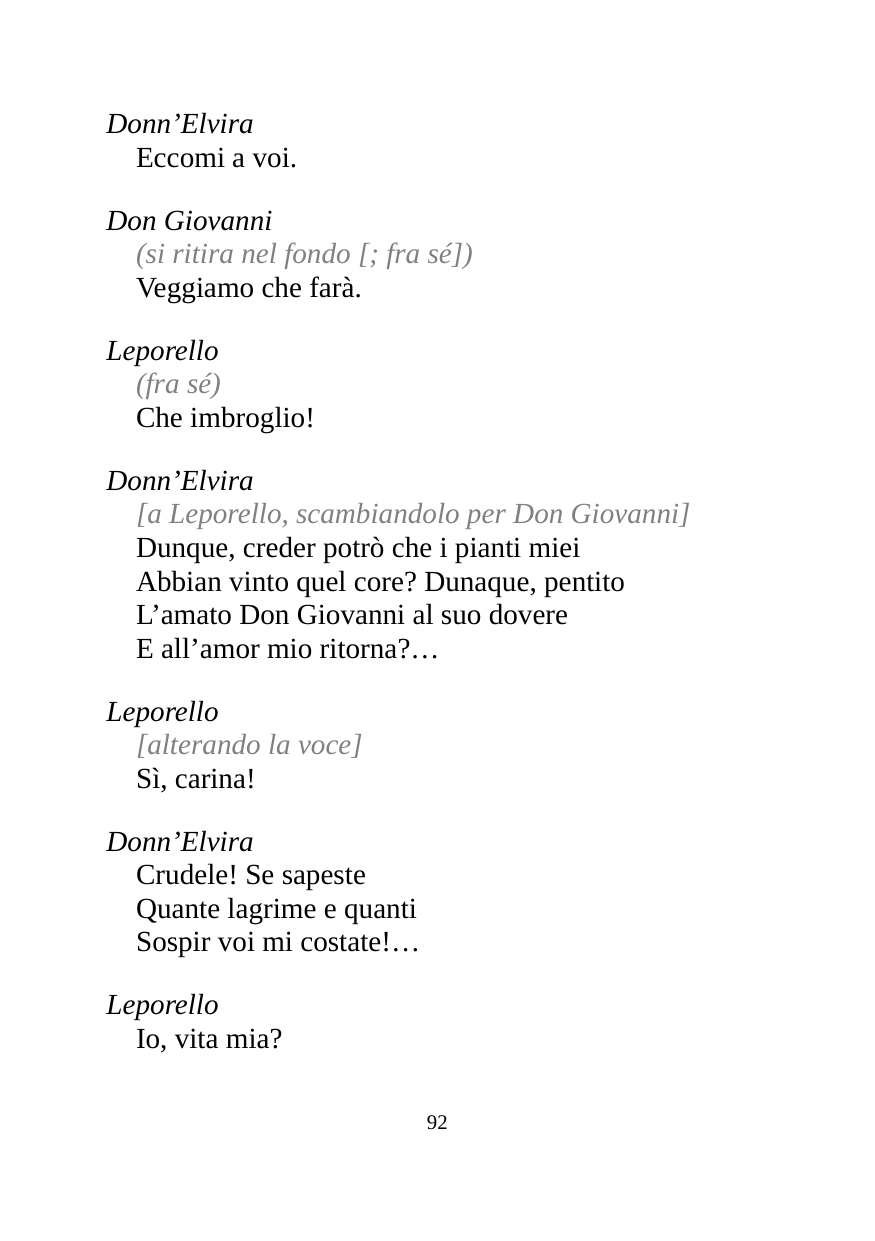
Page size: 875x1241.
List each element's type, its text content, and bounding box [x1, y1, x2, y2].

text E all’amor mio ritorna?… [136, 631, 768, 664]
text Leporello [106, 987, 768, 1021]
text Donn’Elvira [106, 824, 768, 857]
text [a Leporello, scambiandolo per Don Giovanni] [136, 497, 768, 530]
text Veggiamo che farà. [136, 270, 768, 303]
text (fra sé) [136, 366, 768, 400]
text Abbian vinto quel core? Dunaque, pentito [136, 564, 768, 597]
text Donn’Elvira [106, 106, 768, 140]
text Crudele! Se sapeste [136, 857, 768, 891]
text Che imbroglio! [136, 400, 768, 433]
text Io, vita mia? [136, 1021, 768, 1054]
text Dunque, creder potrò che i pianti miei [136, 530, 768, 564]
text Eccomi a voi. [136, 140, 768, 173]
text Leporello [106, 694, 768, 727]
text (si ritira nel fondo [; fra sé]) [136, 236, 768, 270]
text Sì, carina! [136, 761, 768, 794]
text L’amato Don Giovanni al suo dovere [136, 597, 768, 631]
text Quante lagrime e quanti [136, 891, 768, 924]
text Leporello [106, 333, 768, 366]
text Don Giovanni [106, 203, 768, 236]
text Sospir voi mi costate!… [136, 924, 768, 958]
text [alterando la voce] [136, 727, 768, 761]
text Donn’Elvira [106, 463, 768, 497]
